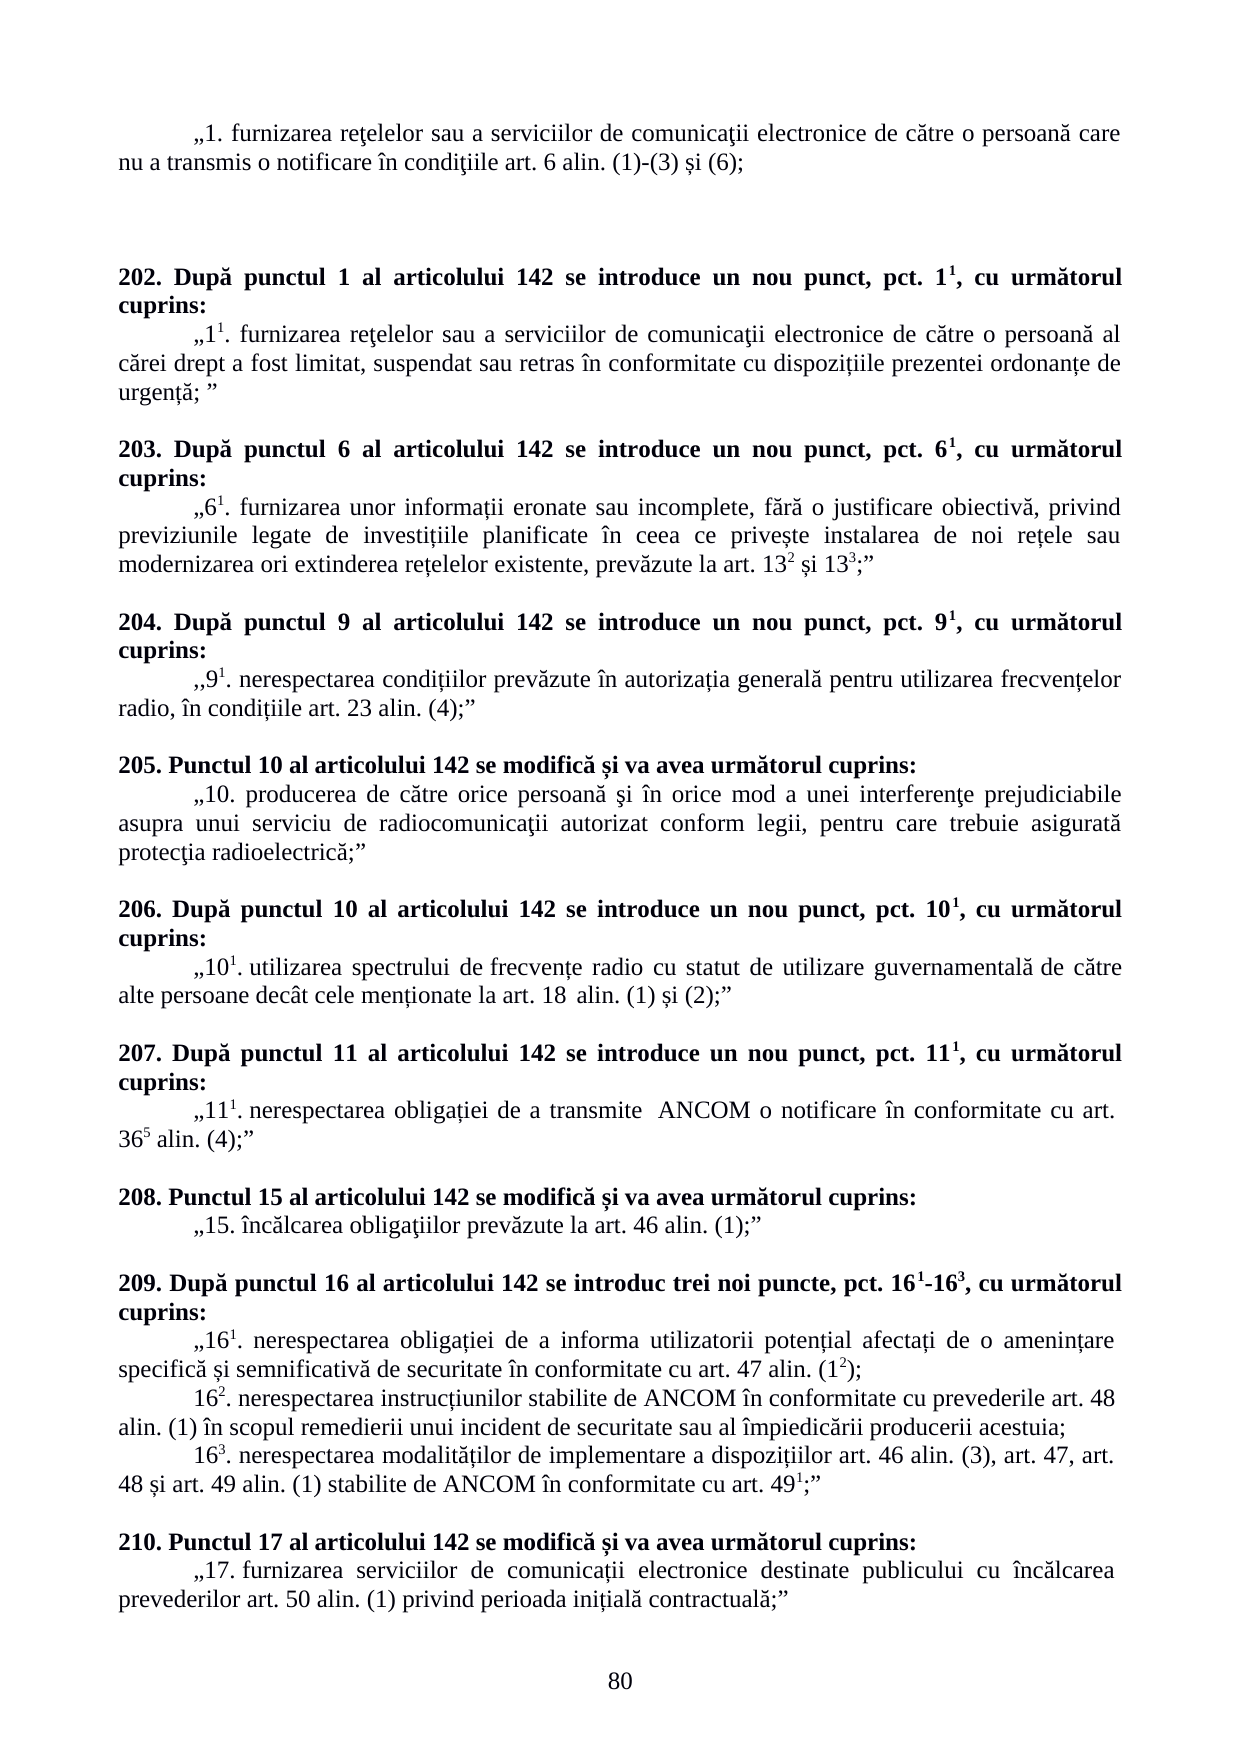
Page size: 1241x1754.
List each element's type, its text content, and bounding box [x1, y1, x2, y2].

text „111. nerespectarea obligației de a transmite ANCOM o notificare în conformitate cu art. 365 alin. (4);” [118, 1096, 1115, 1153]
text 163. nerespectarea modalităților de implementare a dispozițiilor art. 46 alin. (3), art. 47, art. 48 și art. 49 alin. (1) stabilite de ANCOM în conformitate cu art. 491;” [118, 1441, 1116, 1498]
text 207. După punctul 11 al articolului 142 se introduce un nou punct, pct. 111, cu următorul cuprins: [118, 1038, 1122, 1096]
text 208. Punctul 15 al articolului 142 se modifică și va avea următorul cuprins: [118, 1182, 1115, 1211]
text 204. După punctul 9 al articolului 142 se introduce un nou punct, pct. 91, cu următorul cuprins: [118, 607, 1122, 664]
text „61. furnizarea unor informații eronate sau incomplete, fără o justificare obiectivă, privind previziunile legate de investițiile planificate în ceea ce privește instalarea de noi rețele sau modernizarea ori extinderea rețelelor existente, prevăzute la art. 132 și 133;” [118, 492, 1122, 578]
text ,,91. nerespectarea condițiilor prevăzute în autorizația generală pentru utilizarea frecvențelor radio, în condițiile art. 23 alin. (4);” [118, 664, 1122, 722]
text „15. încălcarea obligaţiilor prevăzute la art. 46 alin. (1);” [118, 1211, 1115, 1239]
text 202. După punctul 1 al articolului 142 se introduce un nou punct, pct. 11, cu următorul cuprins: [118, 262, 1122, 319]
text „11. furnizarea reţelelor sau a serviciilor de comunicaţii electronice de către o persoană al cărei drept a fost limitat, suspendat sau retras în conformitate cu dispozițiile prezentei ordonanțe de urgență; ” [118, 319, 1122, 406]
text „1. furnizarea reţelelor sau a serviciilor de comunicaţii electronice de către o persoană care nu a transmis o notificare în condiţiile art. 6 alin. (1)-(3) și (6); [118, 118, 1122, 176]
text 205. Punctul 10 al articolului 142 se modifică și va avea următorul cuprins: [118, 751, 1122, 779]
text „10. producerea de către orice persoană şi în orice mod a unei interferenţe prejudiciabile asupra unui serviciu de radiocomunicaţii autorizat conform legii, pentru care trebuie asigurată protecţia radioelectrică;” [118, 779, 1122, 866]
text 210. Punctul 17 al articolului 142 se modifică și va avea următorul cuprins: [118, 1527, 1115, 1556]
text „161. nerespectarea obligației de a informa utilizatorii potențial afectați de o amenințare specifică și semnificativă de securitate în conformitate cu art. 47 alin. (12); [118, 1326, 1116, 1383]
text 203. După punctul 6 al articolului 142 se introduce un nou punct, pct. 61, cu următorul cuprins: [118, 434, 1122, 492]
text „17. furnizarea serviciilor de comunicații electronice destinate publicului cu încălcarea prevederilor art. 50 alin. (1) privind perioada inițială contractuală;” [118, 1556, 1115, 1613]
text 206. După punctul 10 al articolului 142 se introduce un nou punct, pct. 101, cu următorul cuprins: [118, 894, 1122, 952]
text 162. nerespectarea instrucțiunilor stabilite de ANCOM în conformitate cu prevederile art. 48 alin. (1) în scopul remedierii unui incident de securitate sau al împiedicării producerii acestuia; [118, 1383, 1116, 1441]
text 209. După punctul 16 al articolului 142 se introduc trei noi puncte, pct. 161-163, cu următorul cuprins: [118, 1268, 1122, 1326]
text „101. utilizarea spectrului de frecvențe radio cu statut de utilizare guvernamentală de către alte persoane decât cele menționate la art. 18 alin. (1) și (2);” [118, 952, 1122, 1009]
